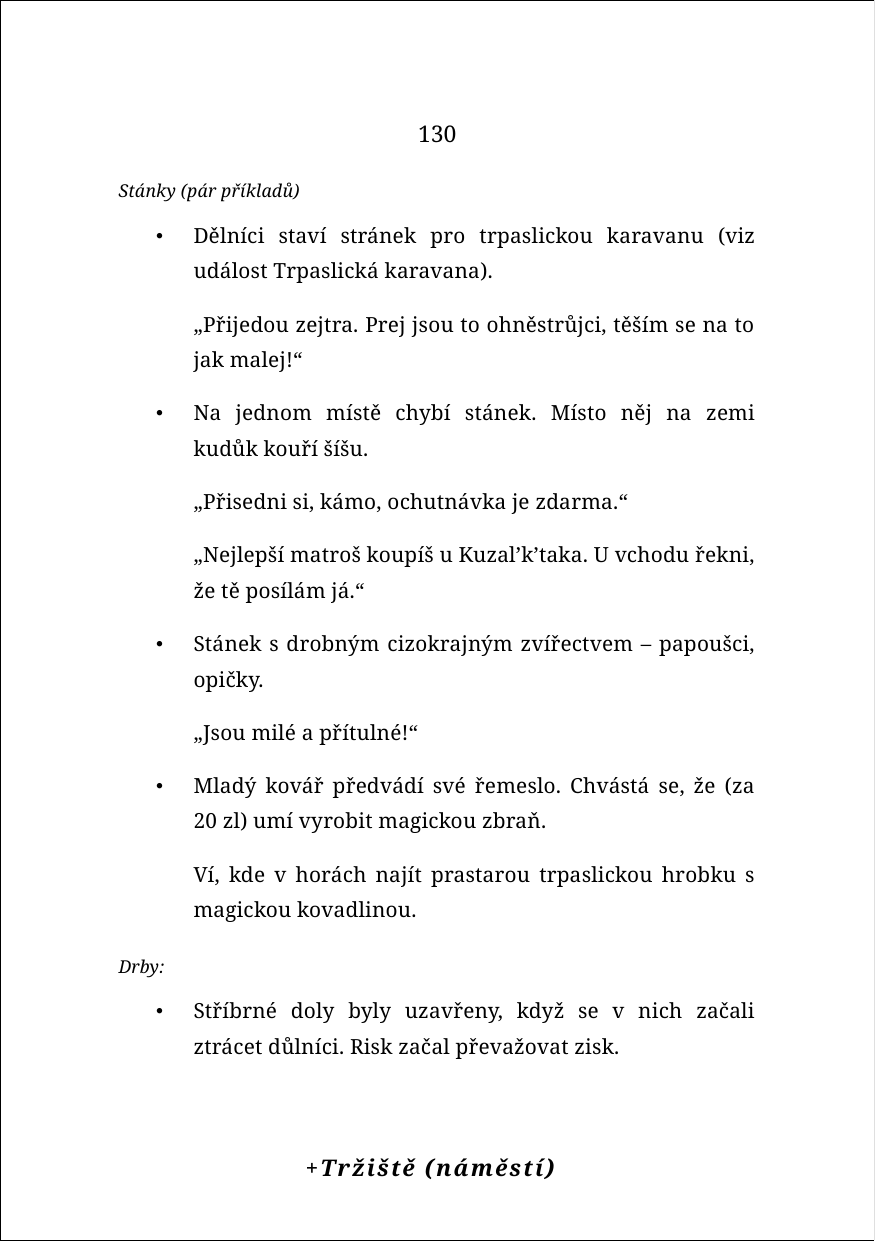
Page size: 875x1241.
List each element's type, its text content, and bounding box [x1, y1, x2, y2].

list Ví, kde v horách najít prastarou trpaslickou hrobku s magickou kovadlinou. [156, 860, 756, 924]
list „Nejlepší matroš koupíš u Kuzal’k’taka. U vchodu řekni, že tě posílám já.“ [156, 540, 756, 604]
list Mladý kovář předvádí své řemeslo. Chvástá se, že (za 20 zl) umí vyrobit magickou zbraň. [156, 771, 756, 835]
list Na jednom místě chybí stánek. Místo něj na zemi kudůk kouří šíšu. [156, 398, 756, 462]
list Stříbrné doly byly uzavřeny, když se v nich začali ztrácet důlníci. Risk začal převažovat zisk. [156, 997, 756, 1061]
text Drby: [118, 954, 756, 979]
list „Přijedou zejtra. Prej jsou to ohněstrůjci, těším se na to jak malej!“ [156, 310, 756, 374]
list „Jsou milé a přítulné!“ [156, 718, 756, 746]
list „Přisedni si, kámo, ochutnávka je zdarma.“ [156, 487, 756, 516]
list Dělníci staví stránek pro trpaslickou karavanu (viz událost Trpaslická karavana). [156, 221, 756, 285]
text Stánky (pár příkladů) [118, 179, 756, 203]
list Stánek s drobným cizokrajným zvířectvem – papoušci, opičky. [156, 629, 756, 693]
